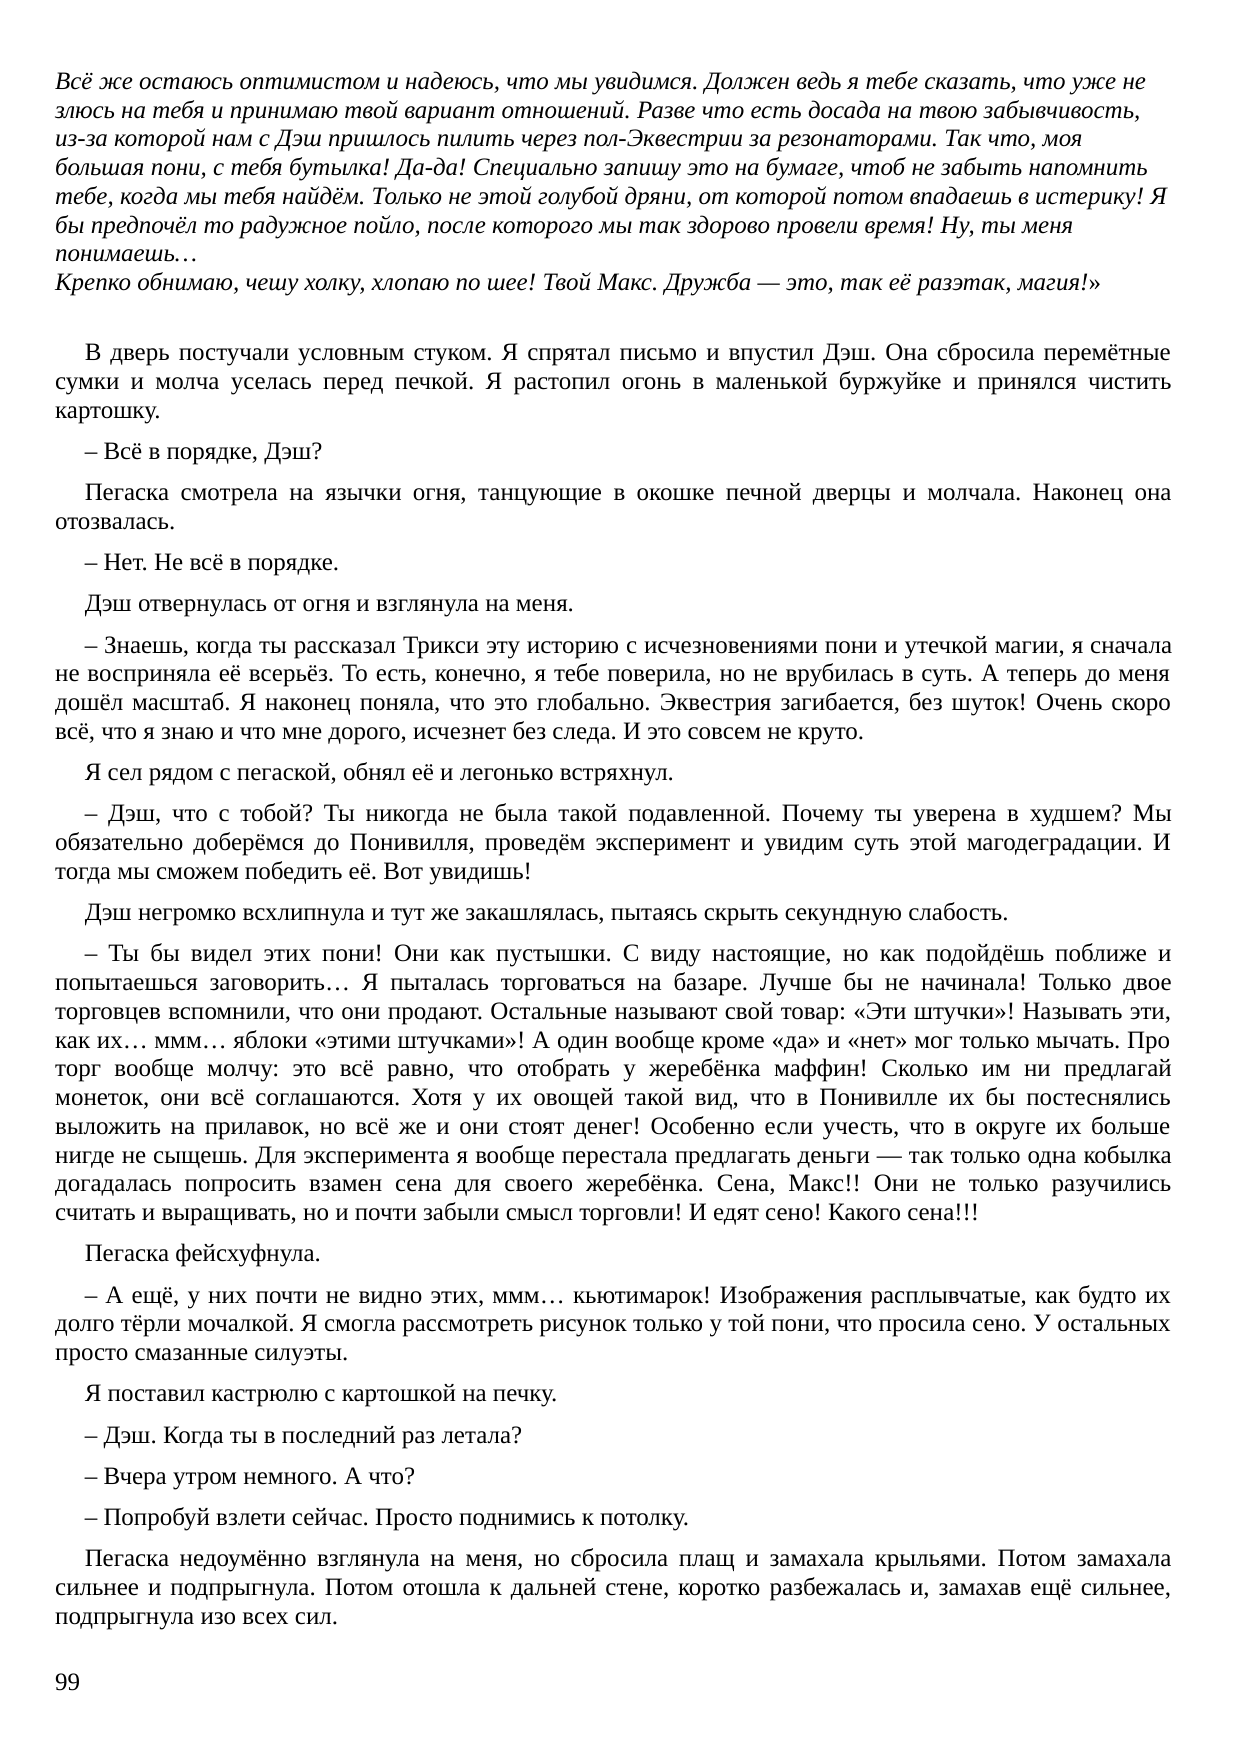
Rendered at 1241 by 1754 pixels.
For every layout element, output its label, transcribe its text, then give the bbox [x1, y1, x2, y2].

text – Всё в порядке, Дэш? [55, 436, 1173, 465]
text Дэш негромко всхлипнула и тут же закашлялась, пытаясь скрыть секундную слабость. [55, 897, 1173, 926]
text Я сел рядом с пегаской, обнял её и легонько встряхнул. [55, 757, 1173, 786]
text Дэш отвернулась от огня и взглянула на меня. [55, 588, 1173, 617]
text Пегаска недоумённо взглянула на меня, но сбросила плащ и замахала крыльями. Потом замахала сильнее и подпрыгнула. Потом отошла к дальней стене, коротко разбежалась и, замахав ещё сильнее, подпрыгнула изо всех сил. [55, 1543, 1173, 1630]
text – Ты бы видел этих пони! Они как пустышки. С виду настоящие, но как подойдёшь поближе и попытаешься заговорить… Я пыталась торговаться на базаре. Лучше бы не начинала! Только двое торговцев вспомнили, что они продают. Остальные называют свой товар: «Эти штучки»! Называть эти, как их… ммм… яблоки «этими штучками»! А один вообще кроме «да» и «нет» мог только мычать. Про торг вообще молчу: это всё равно, что отобрать у жеребёнка маффин! Сколько им ни предлагай монеток, они всё соглашаются. Хотя у их овощей такой вид, что в Понивилле их бы постеснялись выложить на прилавок, но всё же и они стоят денег! Особенно если учесть, что в округе их больше нигде не сыщешь. Для эксперимента я вообще перестала предлагать деньги — так только одна кобылка догадалась попросить взамен сена для своего жеребёнка. Сена, Макс!! Они не только разучились считать и выращивать, но и почти забыли смысл торговли! И едят сено! Какого сена!!! [55, 938, 1173, 1226]
text Пегаска фейсхуфнула. [55, 1238, 1173, 1267]
text Крепко обнимаю, чешу холку, хлопаю по шее! Твой Макс. Дружба — это, так её разэтак, магия!» [55, 267, 1173, 296]
text В дверь постучали условным стуком. Я спрятал письмо и впустил Дэш. Она сбросила перемётные сумки и молча уселась перед печкой. Я растопил огонь в маленькой буржуйке и принялся чистить картошку. [55, 337, 1173, 423]
text – Попробуй взлети сейчас. Просто поднимись к потолку. [55, 1502, 1173, 1531]
text – Знаешь, когда ты рассказал Трикси эту историю с исчезновениями пони и утечкой магии, я сначала не восприняла её всерьёз. То есть, конечно, я тебе поверила, но не врубилась в суть. А теперь до меня дошёл масштаб. Я наконец поняла, что это глобально. Эквестрия загибается, без шуток! Очень скоро всё, что я знаю и что мне дорого, исчезнет без следа. И это совсем не круто. [55, 630, 1173, 745]
text Пегаска смотрела на язычки огня, танцующие в окошке печной дверцы и молчала. Наконец она отозвалась. [55, 477, 1173, 535]
text – Нет. Не всё в порядке. [55, 547, 1173, 576]
text Я поставил кастрюлю с картошкой на печку. [55, 1378, 1173, 1407]
text – Дэш, что с тобой? Ты никогда не была такой подавленной. Почему ты уверена в худшем? Мы обязательно доберёмся до Понивилля, проведём эксперимент и увидим суть этой магодеградации. И тогда мы сможем победить её. Вот увидишь! [55, 798, 1173, 885]
text – Дэш. Когда ты в последний раз летала? [55, 1420, 1173, 1448]
text Всё же остаюсь оптимистом и надеюсь, что мы увидимся. Должен ведь я тебе сказать, что уже не злюсь на тебя и принимаю твой вариант отношений. Разве что есть досада на твою забывчивость, из-за которой нам с Дэш пришлось пилить через пол-Эквестрии за резонаторами. Так что, моя большая пони, с тебя бутылка! Да-да! Специально запишу это на бумаге, чтоб не забыть напомнить тебе, когда мы тебя найдём. Только не этой голубой дряни, от которой потом впадаешь в истерику! Я бы предпочёл то радужное пойло, после которого мы так здорово провели время! Ну, ты меня понимаешь… [55, 66, 1173, 267]
text – А ещё, у них почти не видно этих, ммм… кьютимарок! Изображения расплывчатые, как будто их долго тёрли мочалкой. Я смогла рассмотреть рисунок только у той пони, что просила сено. У остальных просто смазанные силуэты. [55, 1280, 1173, 1366]
text – Вчера утром немного. А что? [55, 1461, 1173, 1490]
